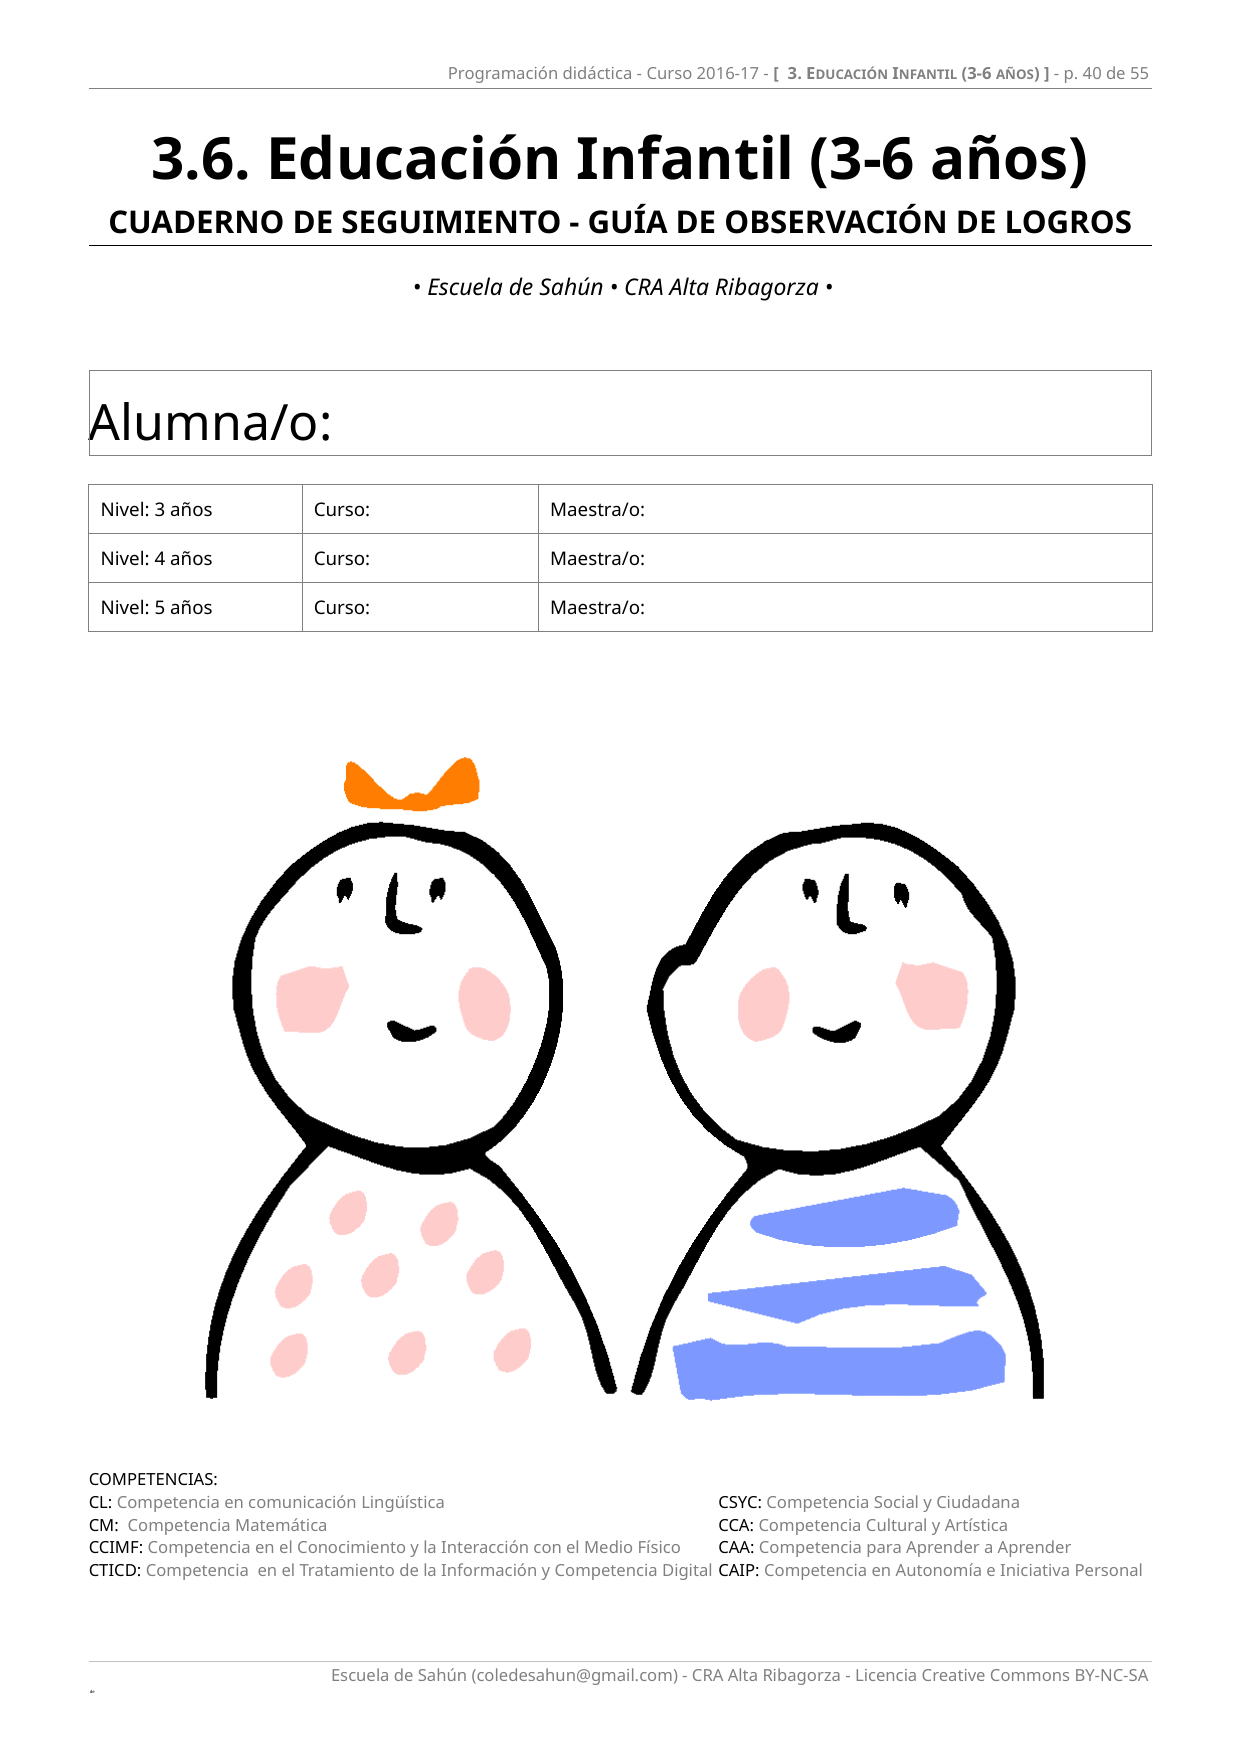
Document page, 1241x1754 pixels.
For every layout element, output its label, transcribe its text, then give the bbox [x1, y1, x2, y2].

table_header Maestra/o: [539, 485, 1152, 533]
table_header CL: Competencia en comunicación Lingüística [89, 1491, 718, 1513]
subtitle CUADERNO DE SEGUIMIENTO - GUÍA DE OBSERVACIÓN DE LOGROS [88, 197, 1152, 245]
table_cell Maestra/o: [539, 583, 1152, 631]
table_header Nivel: 3 años [89, 485, 302, 533]
table_cell CAA: Competencia para Aprender a Aprender [718, 1536, 1152, 1559]
table_cell Curso: [303, 583, 538, 631]
table_cell CM: Competencia Matemática [89, 1513, 718, 1536]
text Alumna/o: [90, 387, 1151, 455]
table_cell CCIMF: Competencia en el Conocimiento y la Interacción con el Medio Físico [89, 1536, 718, 1559]
table_cell CTICD: Competencia en el Tratamiento de la Información y Competencia Digital [89, 1559, 718, 1581]
table_cell CCA: Competencia Cultural y Artística [718, 1513, 1152, 1536]
table_cell Nivel: 4 años [89, 534, 302, 582]
table_cell Nivel: 5 años [89, 583, 302, 631]
table_header Curso: [303, 485, 538, 533]
table_cell Curso: [303, 534, 538, 582]
text • Escuela de Sahún • CRA Alta Ribagorza • [99, 271, 1149, 302]
text COMPETENCIAS: [88, 1468, 1152, 1491]
subtitle 3.6. Educación Infantil (3-6 años) [88, 117, 1152, 197]
picture [193, 733, 1055, 1417]
table_cell Maestra/o: [539, 534, 1152, 582]
table_header CSYC: Competencia Social y Ciudadana [718, 1491, 1152, 1513]
table_cell CAIP: Competencia en Autonomía e Iniciativa Personal [718, 1559, 1152, 1581]
